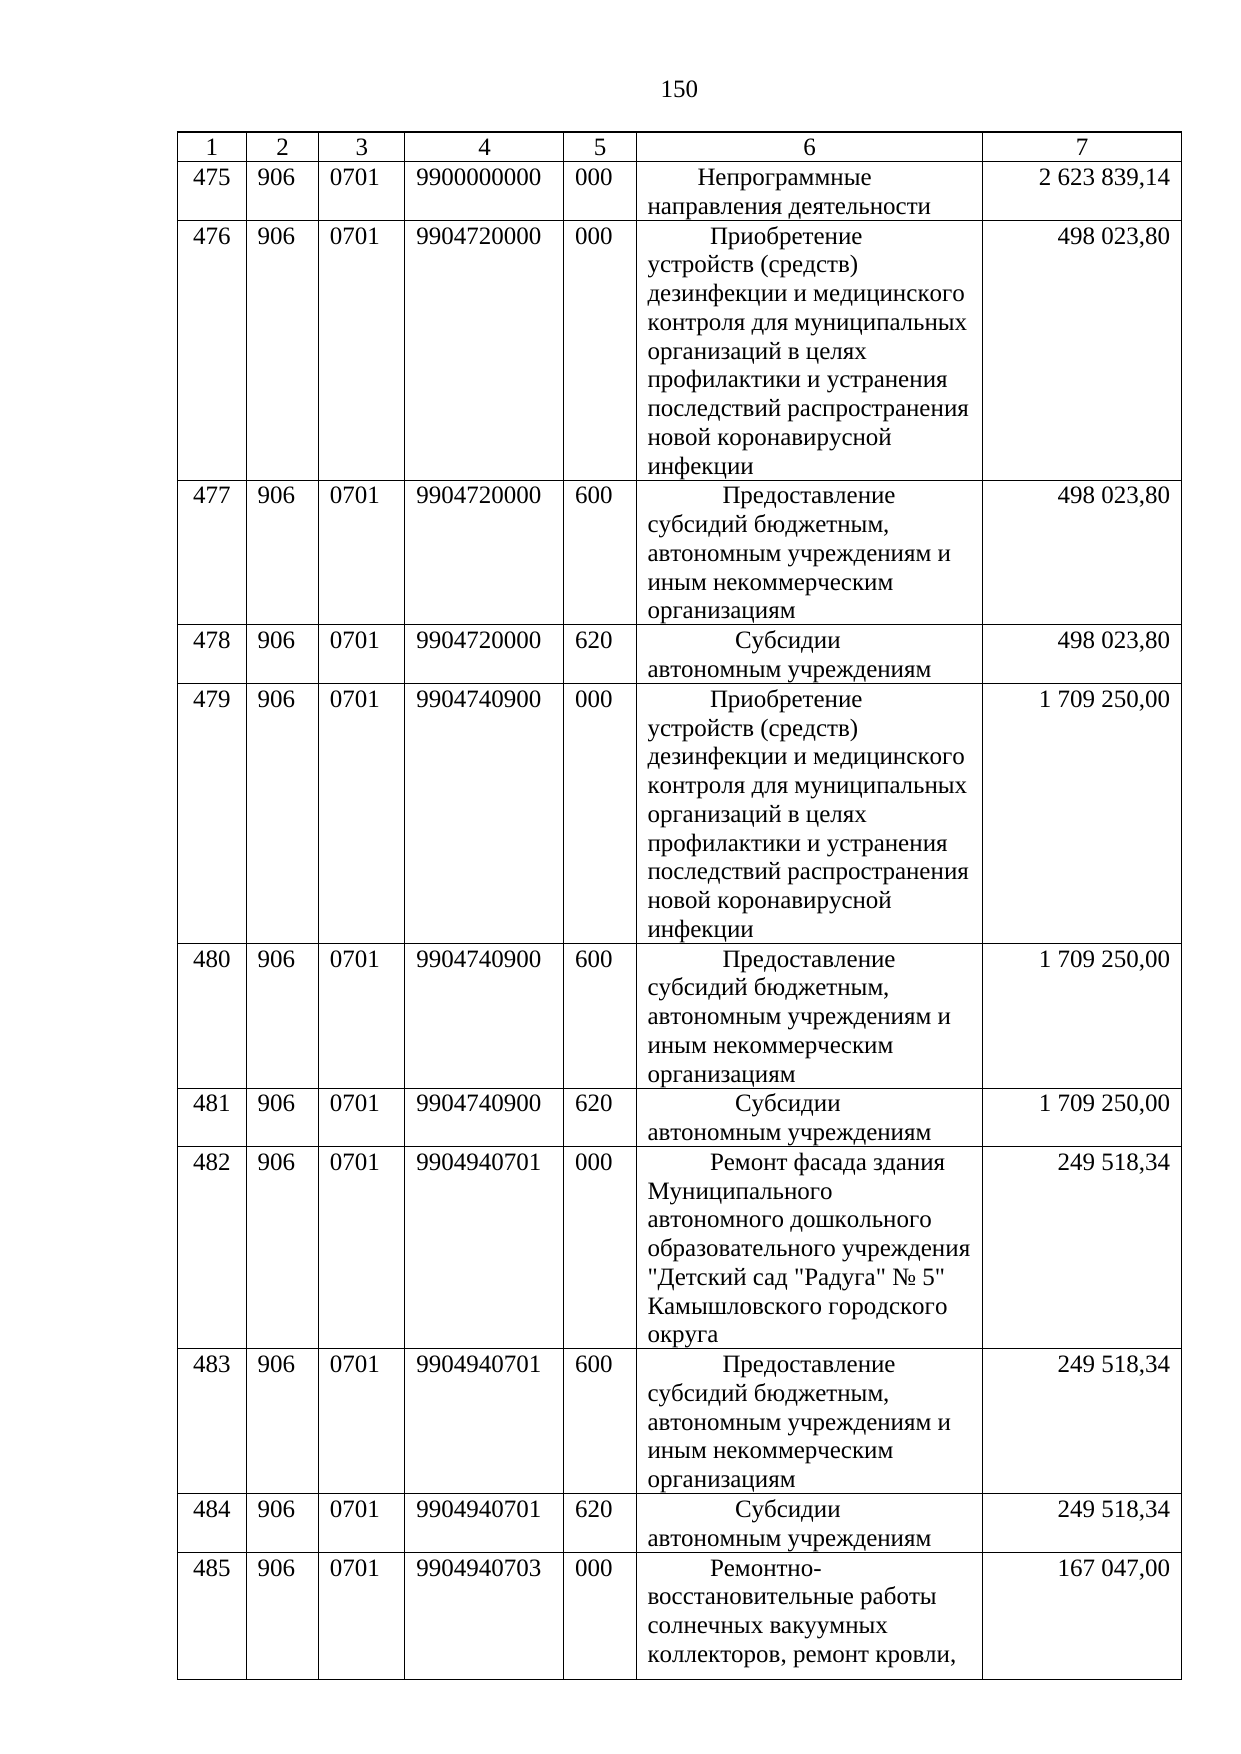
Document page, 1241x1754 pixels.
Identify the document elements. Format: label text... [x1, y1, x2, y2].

table_cell 9904940701 [405, 1147, 563, 1348]
table_cell 1 709 250,00 [983, 944, 1181, 1087]
table_cell 906 [247, 1553, 318, 1679]
table_cell 167 047,00 [983, 1553, 1181, 1679]
table_cell 906 [247, 684, 318, 943]
table_cell 498 023,80 [983, 625, 1181, 683]
table_cell 484 [178, 1494, 246, 1552]
table_cell 0701 [319, 221, 404, 479]
table_cell 483 [178, 1349, 246, 1493]
table_cell 485 [178, 1553, 246, 1679]
table_cell 498 023,80 [983, 221, 1181, 479]
table_cell 1 709 250,00 [983, 1089, 1181, 1146]
table_cell 906 [247, 1089, 318, 1146]
table_cell 480 [178, 944, 246, 1087]
table_cell 9904740900 [405, 1089, 563, 1146]
table_cell Приобретение устройств (средств) дезинфекции и медицинского контроля для муниципальных организаций в целях профилактики и устранения последствий распространения новой коронавирусной инфекции [637, 684, 982, 943]
table_cell 9904720000 [405, 481, 563, 624]
table_cell 906 [247, 221, 318, 479]
table_cell 906 [247, 1494, 318, 1552]
table_cell 1 709 250,00 [983, 684, 1181, 943]
table_cell 482 [178, 1147, 246, 1348]
table_cell 249 518,34 [983, 1349, 1181, 1493]
table_cell 000 [564, 684, 636, 943]
table_header 1 [178, 133, 246, 161]
table_cell 0701 [319, 1147, 404, 1348]
table_cell 600 [564, 1349, 636, 1493]
table_cell 906 [247, 481, 318, 624]
table_cell 620 [564, 1089, 636, 1146]
table_cell Предоставление субсидий бюджетным, автономным учреждениям и иным некоммерческим организациям [637, 1349, 982, 1493]
table_cell 600 [564, 481, 636, 624]
table_cell 0701 [319, 1089, 404, 1146]
table_cell 481 [178, 1089, 246, 1146]
table_cell 0701 [319, 1494, 404, 1552]
table_cell Субсидии автономным учреждениям [637, 625, 982, 683]
table_cell 9904740900 [405, 944, 563, 1087]
table_cell Приобретение устройств (средств) дезинфекции и медицинского контроля для муниципальных организаций в целях профилактики и устранения последствий распространения новой коронавирусной инфекции [637, 221, 982, 479]
table_cell 9904940703 [405, 1553, 563, 1679]
table_cell 479 [178, 684, 246, 943]
table_cell 906 [247, 1147, 318, 1348]
table_cell 000 [564, 1553, 636, 1679]
table_header 7 [983, 133, 1181, 161]
table_cell 476 [178, 221, 246, 479]
table_cell Непрограммные направления деятельности [637, 162, 982, 220]
table_cell 0701 [319, 944, 404, 1087]
table_cell 9904940701 [405, 1494, 563, 1552]
table_cell 9904720000 [405, 625, 563, 683]
table_cell 9904940701 [405, 1349, 563, 1493]
table_cell 0701 [319, 481, 404, 624]
table_cell 600 [564, 944, 636, 1087]
table_cell 477 [178, 481, 246, 624]
table_cell 0701 [319, 1349, 404, 1493]
table_cell Предоставление субсидий бюджетным, автономным учреждениям и иным некоммерческим организациям [637, 481, 982, 624]
table_cell 2 623 839,14 [983, 162, 1181, 220]
table_cell 620 [564, 1494, 636, 1552]
table_cell Ремонтно-восстановительные работы солнечных вакуумных коллекторов, ремонт кровли, [637, 1553, 982, 1679]
table_cell Предоставление субсидий бюджетным, автономным учреждениям и иным некоммерческим организациям [637, 944, 982, 1087]
table_cell 906 [247, 162, 318, 220]
table_cell 478 [178, 625, 246, 683]
table_cell 000 [564, 162, 636, 220]
table_cell 620 [564, 625, 636, 683]
table_cell 906 [247, 1349, 318, 1493]
table_cell 000 [564, 1147, 636, 1348]
table_cell 9904720000 [405, 221, 563, 479]
table_cell 249 518,34 [983, 1494, 1181, 1552]
table_header 4 [405, 133, 563, 161]
table_cell 0701 [319, 684, 404, 943]
table_cell 498 023,80 [983, 481, 1181, 624]
table_cell 906 [247, 944, 318, 1087]
table_cell 0701 [319, 1553, 404, 1679]
table_cell Субсидии автономным учреждениям [637, 1494, 982, 1552]
table_cell Субсидии автономным учреждениям [637, 1089, 982, 1146]
table_cell 0701 [319, 625, 404, 683]
table_cell 0701 [319, 162, 404, 220]
table_header 6 [637, 133, 982, 161]
table_header 2 [247, 133, 318, 161]
table_cell 906 [247, 625, 318, 683]
table_cell 9904740900 [405, 684, 563, 943]
table_cell 475 [178, 162, 246, 220]
table_header 3 [319, 133, 404, 161]
table_cell Ремонт фасада здания Муниципального автономного дошкольного образовательного учреждения "Детский сад "Радуга" № 5" Камышловского городского округа [637, 1147, 982, 1348]
table_cell 249 518,34 [983, 1147, 1181, 1348]
table_cell 000 [564, 221, 636, 479]
table_cell 9900000000 [405, 162, 563, 220]
table_header 5 [564, 133, 636, 161]
